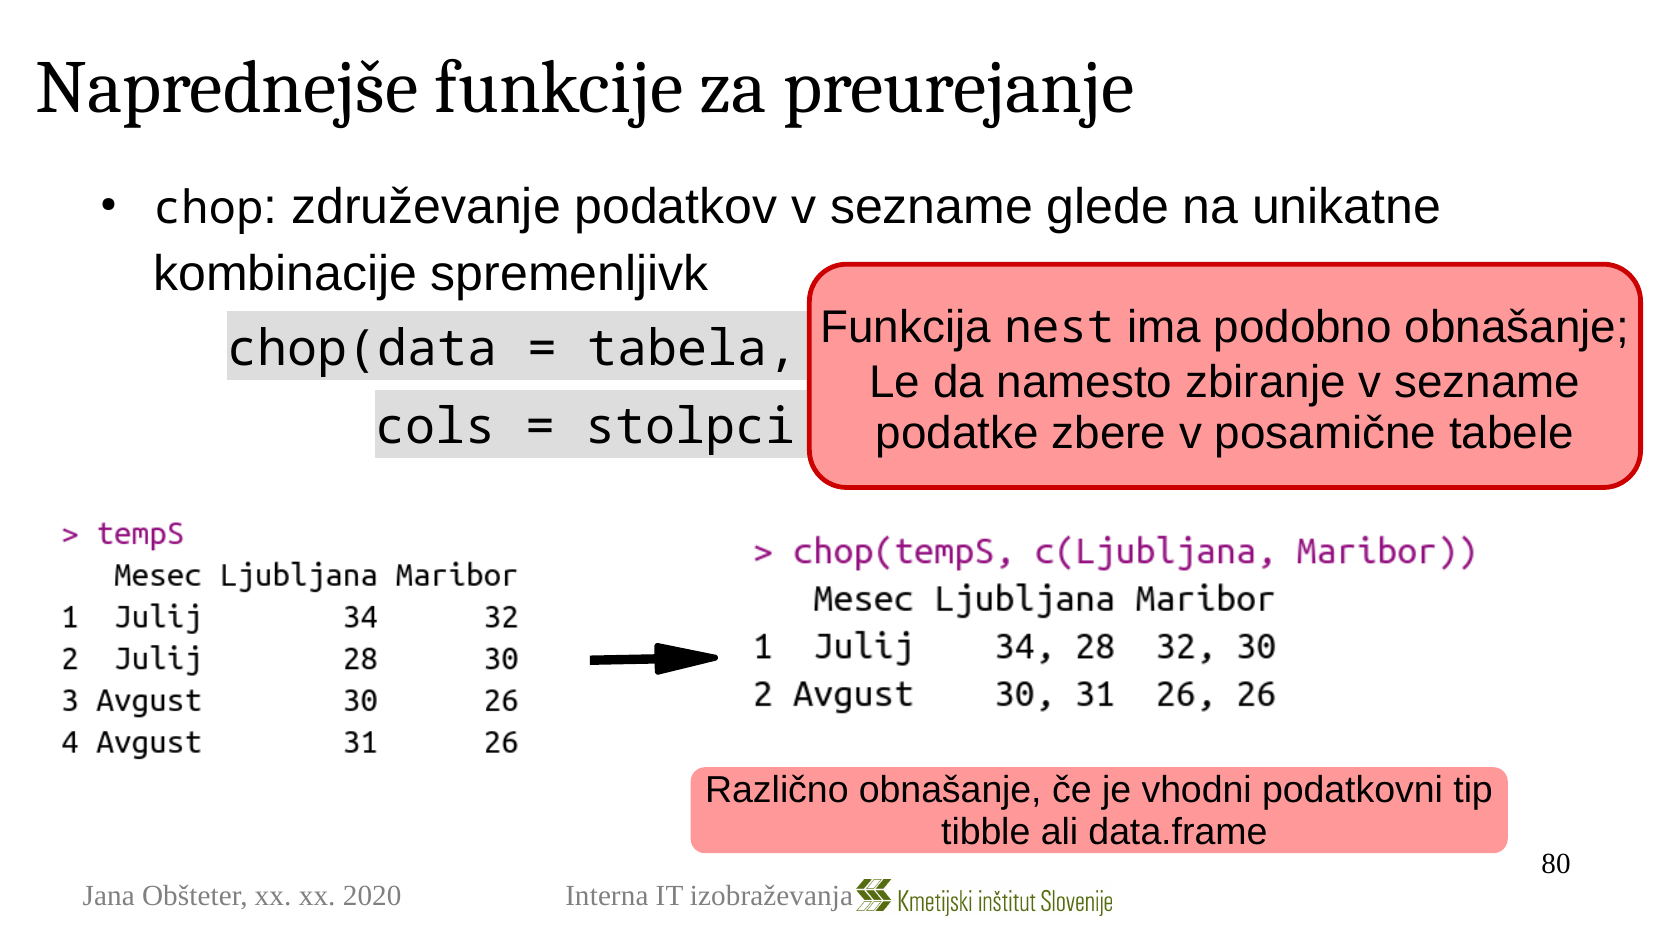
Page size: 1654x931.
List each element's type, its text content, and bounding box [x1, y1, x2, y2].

title Naprednejše funkcije za preurejanje [35, 21, 1524, 154]
picture [856, 879, 1112, 916]
text_box Funkcija nest ima podobno obnašanje; Le da namesto zbiranje v sezname podatke zbere v posamične tabele [809, 264, 1641, 488]
picture [743, 526, 1488, 722]
picture [55, 510, 534, 768]
list chop: združevanje podatkov v sezname glede na unikatne kombinacije spremenljivk chop(data = tabela, cols = stolpci za združevanje) [82, 165, 1642, 827]
text_box Različno obnašanje, če je vhodni podatkovni tip tibble ali data.frame [690, 767, 1508, 854]
